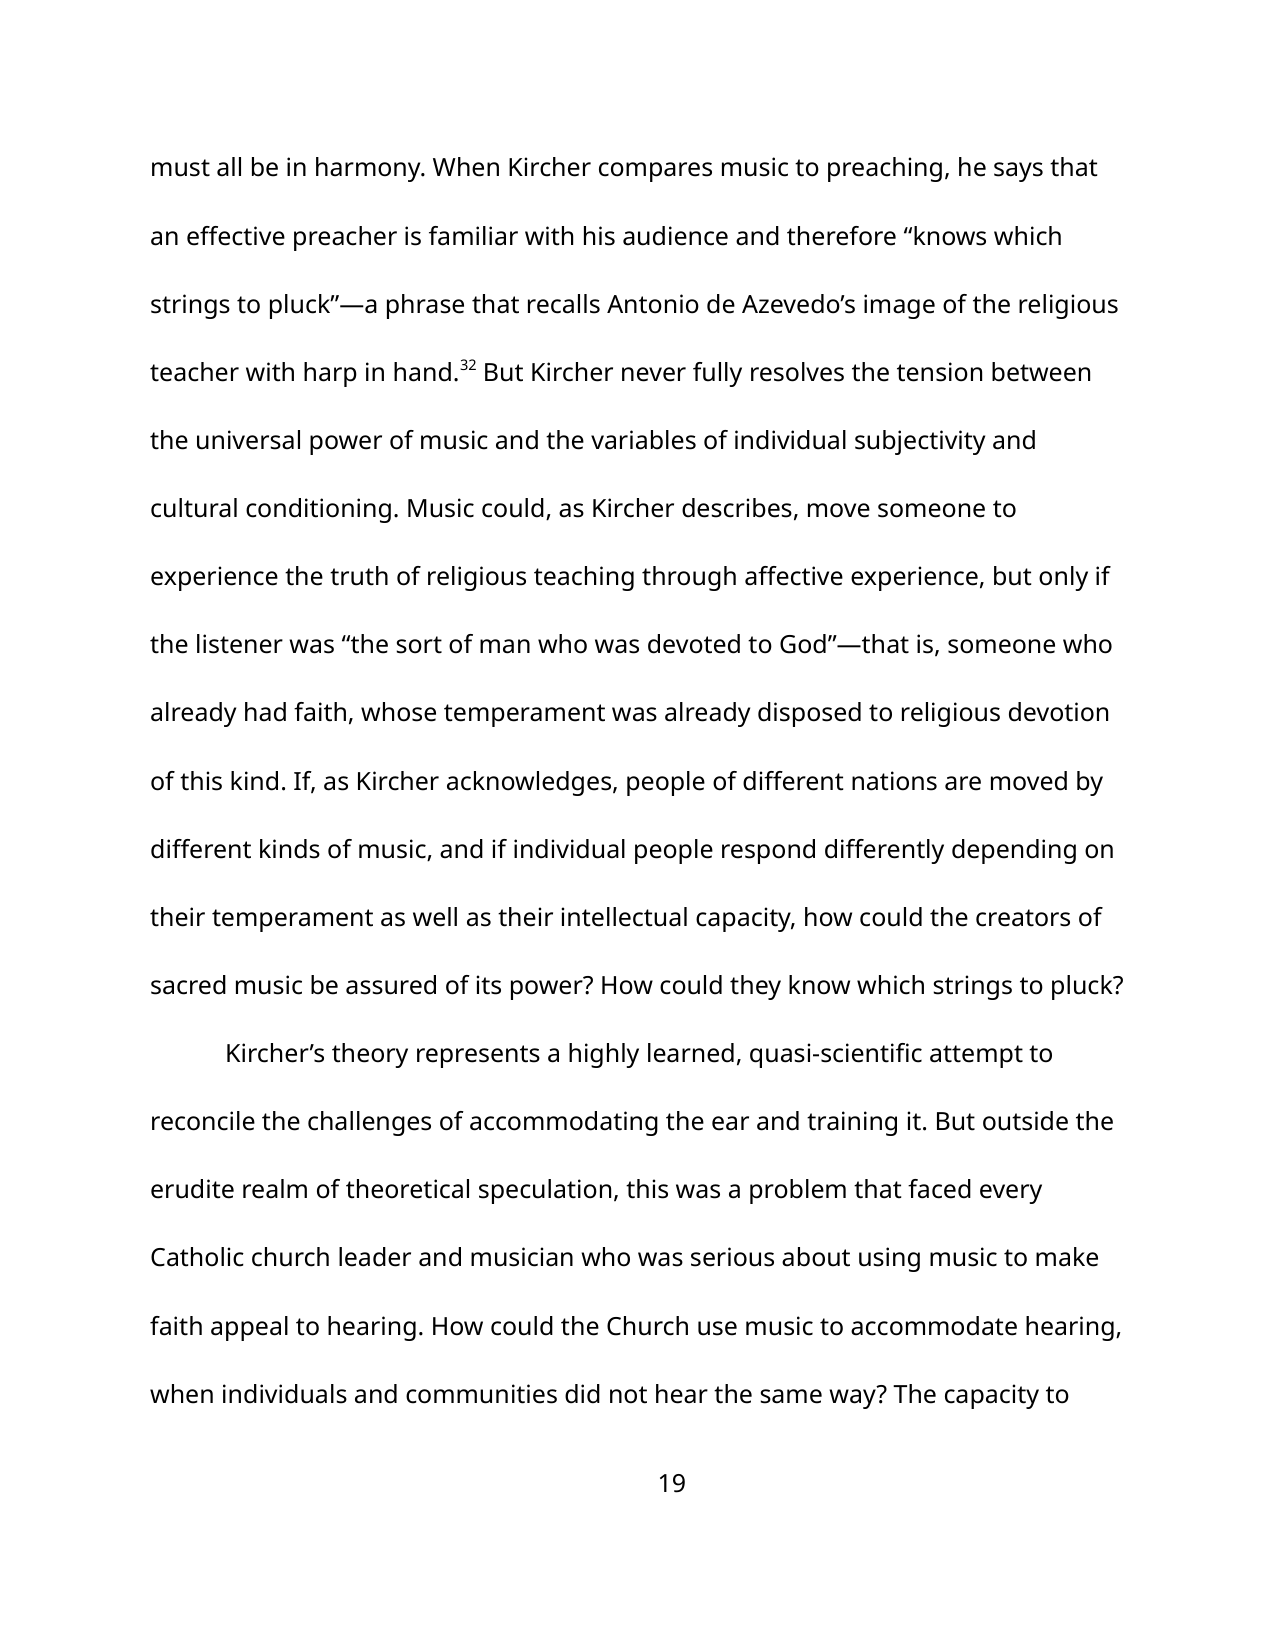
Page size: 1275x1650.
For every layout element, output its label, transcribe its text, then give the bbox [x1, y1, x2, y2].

text must all be in harmony. When Kircher compares music to preaching, he says that an effective preacher is familiar with his audience and therefore “knows which strings to pluck”—a phrase that recalls Antonio de Azevedo’s image of the religious teacher with harp in hand. But Kircher never fully resolves the tension between the universal power of music and the variables of individual subjectivity and cultural conditioning. Music could, as Kircher describes, move someone to experience the truth of religious teaching through affective experience, but only if the listener was “the sort of man who was devoted to God”—that is, someone who already had faith, whose temperament was already disposed to religious devotion of this kind. If, as Kircher acknowledges, people of different nations are moved by different kinds of music, and if individual people respond differently depending on their temperament as well as their intellectual capacity, how could the creators of sacred music be assured of its power? How could they know which strings to pluck? [150, 150, 1125, 1002]
text Kircher’s theory represents a highly learned, quasi-scientific attempt to reconcile the challenges of accommodating the ear and training it. But outside the erudite realm of theoretical speculation, this was a problem that faced every Catholic church leader and musician who was serious about using music to make faith appeal to hearing. How could the Church use music to accommodate hearing, when individuals and communities did not hear the same way? The capacity to [150, 1036, 1125, 1410]
